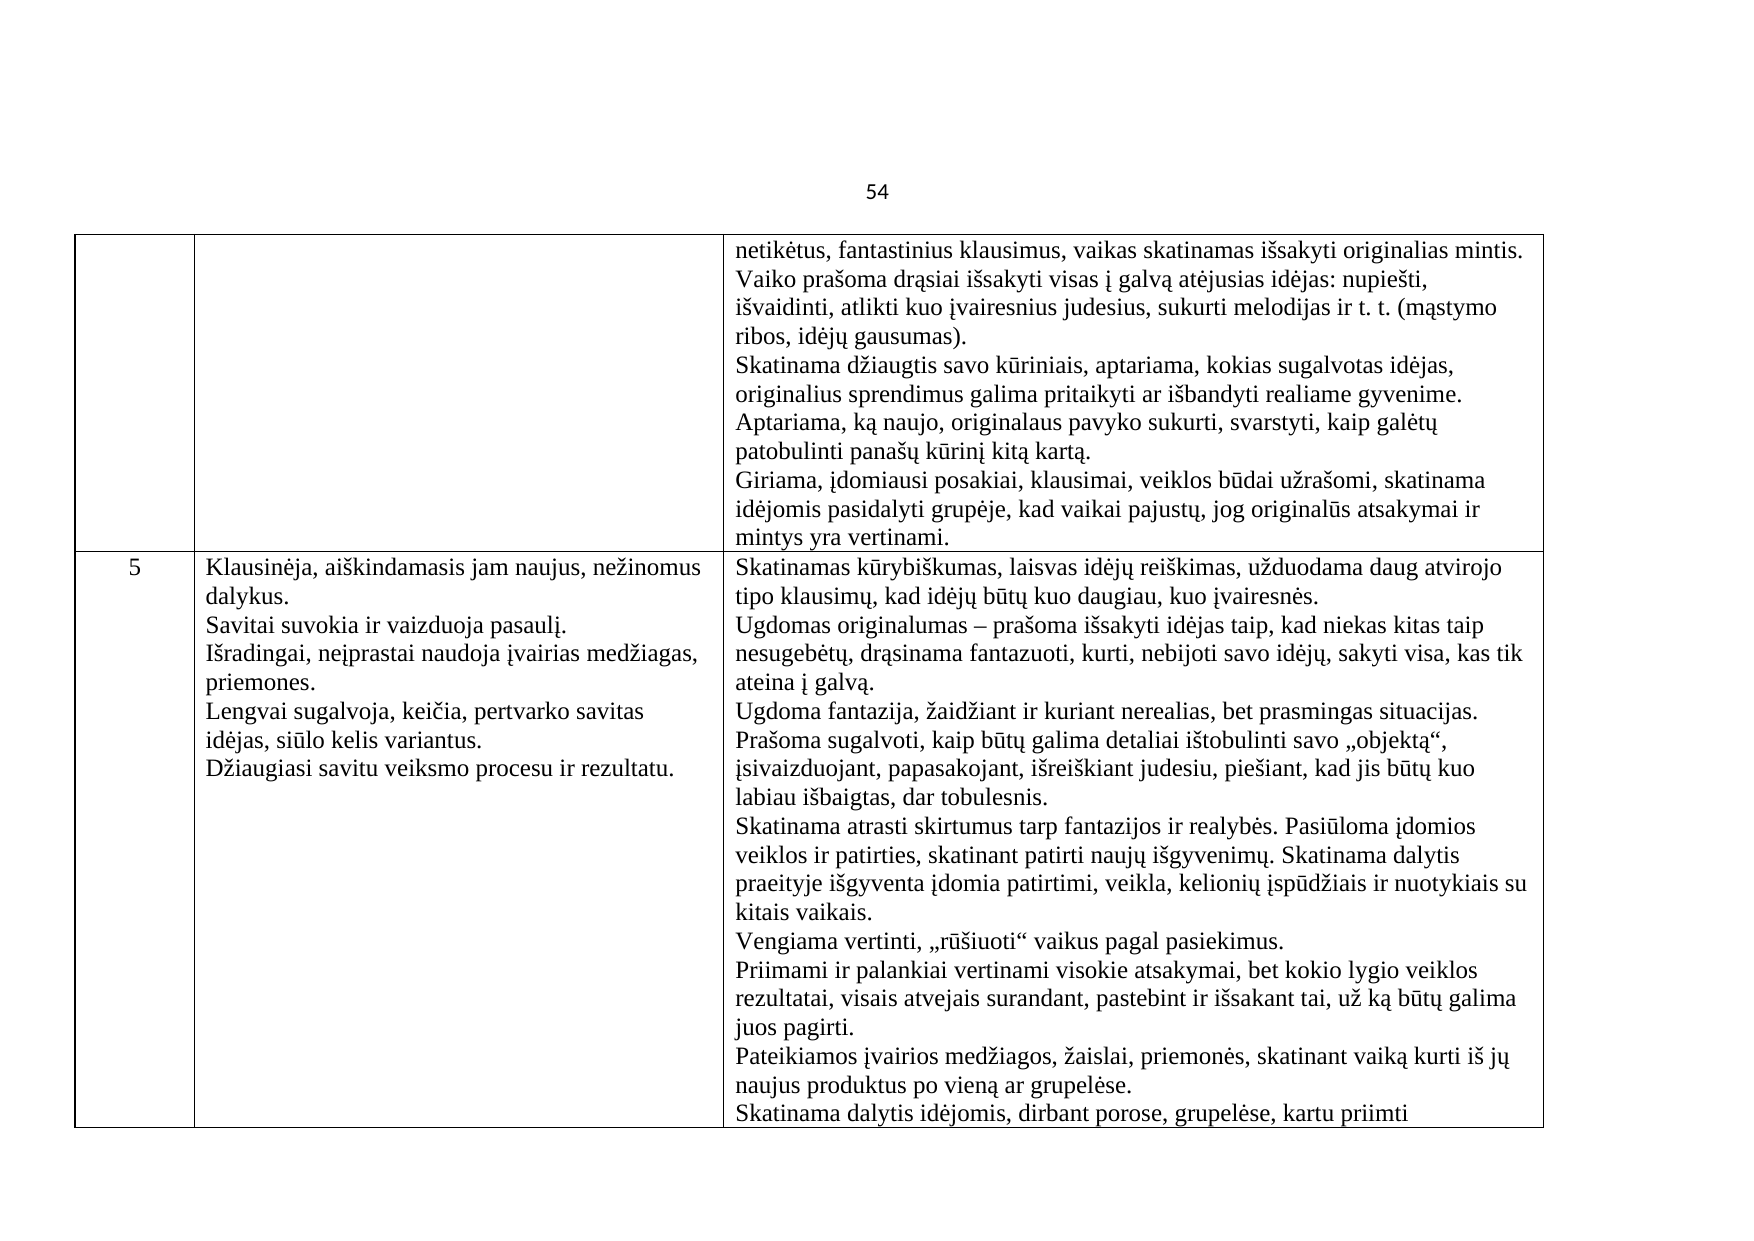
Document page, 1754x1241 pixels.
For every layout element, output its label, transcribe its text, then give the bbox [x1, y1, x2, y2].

table_cell [1544, 551, 1548, 1127]
table_cell [76, 235, 194, 551]
table_cell [1544, 234, 1548, 551]
table_cell Klausinėja, aiškindamasis jam naujus, nežinomus dalykus. Savitai suvokia ir vaizduoja pasaulį. Išradingai, neįprastai naudoja įvairias medžiagas, priemones. Lengvai sugalvoja, keičia, pertvarko savitas idėjas, siūlo kelis variantus. Džiaugiasi savitu veiksmo procesu ir rezultatu. [195, 552, 723, 1127]
table_cell [195, 235, 723, 551]
table_cell 5 [76, 552, 194, 1127]
table_cell netikėtus, fantastinius klausimus, vaikas skatinamas išsakyti originalias mintis. Vaiko prašoma drąsiai išsakyti visas į galvą atėjusias idėjas: nupiešti, išvaidinti, atlikti kuo įvairesnius judesius, sukurti melodijas ir t. t. (mąstymo ribos, idėjų gausumas). Skatinama džiaugtis savo kūriniais, aptariama, kokias sugalvotas idėjas, originalius sprendimus galima pritaikyti ar išbandyti realiame gyvenime. Aptariama, ką naujo, originalaus pavyko sukurti, svarstyti, kaip galėtų patobulinti panašų kūrinį kitą kartą. Giriama, įdomiausi posakiai, klausimai, veiklos būdai užrašomi, skatinama idėjomis pasidalyti grupėje, kad vaikai pajustų, jog originalūs atsakymai ir mintys yra vertinami. [724, 235, 1543, 551]
table_cell Skatinamas kūrybiškumas, laisvas idėjų reiškimas, užduodama daug atvirojo tipo klausimų, kad idėjų būtų kuo daugiau, kuo įvairesnės. Ugdomas originalumas – prašoma išsakyti idėjas taip, kad niekas kitas taip nesugebėtų, drąsinama fantazuoti, kurti, nebijoti savo idėjų, sakyti visa, kas tik ateina į galvą. Ugdoma fantazija, žaidžiant ir kuriant nerealias, bet prasmingas situacijas. Prašoma sugalvoti, kaip būtų galima detaliai ištobulinti savo „objektą“, įsivaizduojant, papasakojant, išreiškiant judesiu, piešiant, kad jis būtų kuo labiau išbaigtas, dar tobulesnis. Skatinama atrasti skirtumus tarp fantazijos ir realybės. Pasiūloma įdomios veiklos ir patirties, skatinant patirti naujų išgyvenimų. Skatinama dalytis praeityje išgyventa įdomia patirtimi, veikla, kelionių įspūdžiais ir nuotykiais su kitais vaikais. Vengiama vertinti, „rūšiuoti“ vaikus pagal pasiekimus. Priimami ir palankiai vertinami visokie atsakymai, bet kokio lygio veiklos rezultatai, visais atvejais surandant, pastebint ir išsakant tai, už ką būtų galima juos pagirti. Pateikiamos įvairios medžiagos, žaislai, priemonės, skatinant vaiką kurti iš jų naujus produktus po vieną ar grupelėse. Skatinama dalytis idėjomis, dirbant porose, grupelėse, kartu priimti [724, 552, 1543, 1127]
